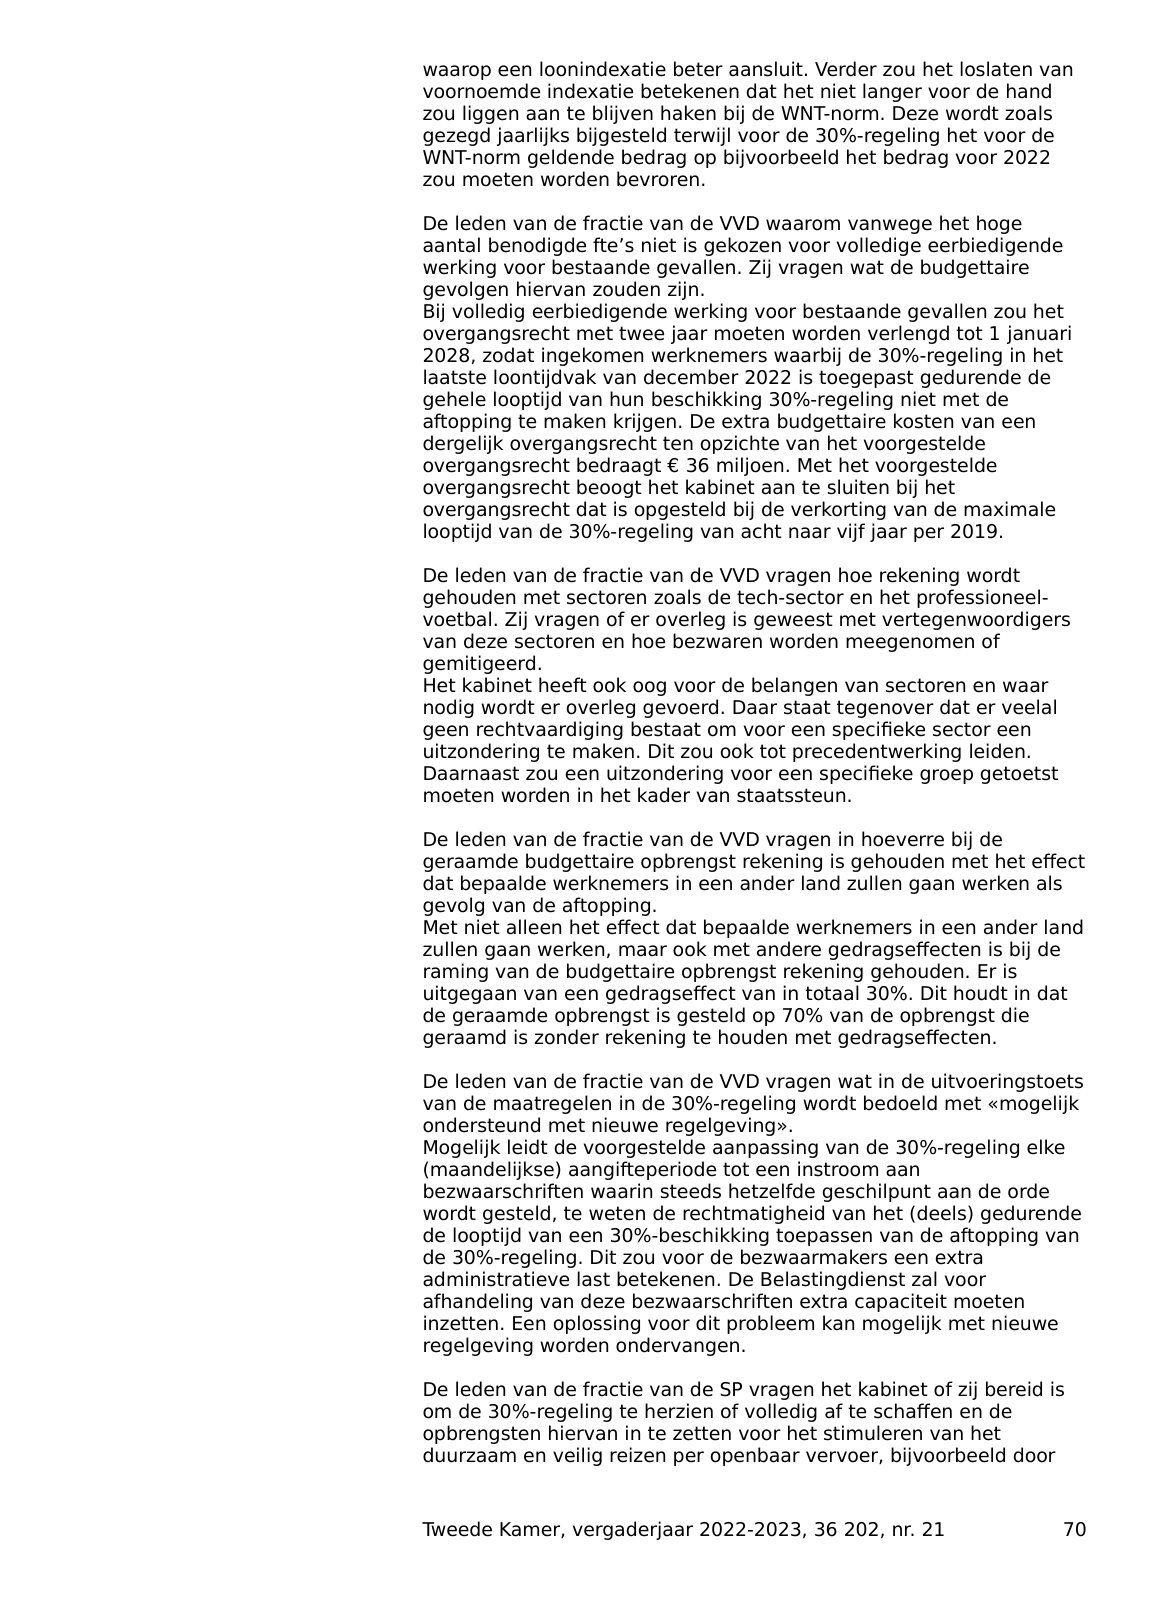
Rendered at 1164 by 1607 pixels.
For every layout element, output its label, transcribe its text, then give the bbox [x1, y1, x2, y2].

text De leden van de fractie van de VVD waarom vanwege het hoge aantal benodigde fte’s niet is gekozen voor volledige eerbiedigende werking voor bestaande gevallen. Zij vragen wat de budgettaire gevolgen hiervan zouden zijn. [422, 213, 1087, 301]
text Het kabinet heeft ook oog voor de belangen van sectoren en waar nodig wordt er overleg gevoerd. Daar staat tegenover dat er veelal geen rechtvaardiging bestaat om voor een specifieke sector een uitzondering te maken. Dit zou ook tot precedentwerking leiden. Daarnaast zou een uitzondering voor een specifieke groep getoetst moeten worden in het kader van staatssteun. [422, 675, 1087, 807]
text waarop een loonindexatie beter aansluit. Verder zou het loslaten van voornoemde indexatie betekenen dat het niet langer voor de hand zou liggen aan te blijven haken bij de WNT-norm. Deze wordt zoals gezegd jaarlijks bijgesteld terwijl voor de 30%-regeling het voor de WNT-norm geldende bedrag op bijvoorbeeld het bedrag voor 2022 zou moeten worden bevroren. [422, 59, 1087, 191]
text De leden van de fractie van de VVD vragen wat in de uitvoeringstoets van de maatregelen in de 30%-regeling wordt bedoeld met «mogelijk ondersteund met nieuwe regelgeving». [422, 1071, 1087, 1137]
text De leden van de fractie van de VVD vragen in hoeverre bij de geraamde budgettaire opbrengst rekening is gehouden met het effect dat bepaalde werknemers in een ander land zullen gaan werken als gevolg van de aftopping. [422, 829, 1087, 917]
text De leden van de fractie van de VVD vragen hoe rekening wordt gehouden met sectoren zoals de tech-sector en het professioneel-voetbal. Zij vragen of er overleg is geweest met vertegenwoordigers van deze sectoren en hoe bezwaren worden meegenomen of gemitigeerd. [422, 565, 1087, 675]
text Bij volledig eerbiedigende werking voor bestaande gevallen zou het overgangsrecht met twee jaar moeten worden verlengd tot 1 januari 2028, zodat ingekomen werknemers waarbij de 30%-regeling in het laatste loontijdvak van december 2022 is toegepast gedurende de gehele looptijd van hun beschikking 30%-regeling niet met de aftopping te maken krijgen. De extra budgettaire kosten van een dergelijk overgangsrecht ten opzichte van het voorgestelde overgangsrecht bedraagt € 36 miljoen. Met het voorgestelde overgangsrecht beoogt het kabinet aan te sluiten bij het overgangsrecht dat is opgesteld bij de verkorting van de maximale looptijd van de 30%-regeling van acht naar vijf jaar per 2019. [422, 301, 1087, 543]
text Met niet alleen het effect dat bepaalde werknemers in een ander land zullen gaan werken, maar ook met andere gedragseffecten is bij de raming van de budgettaire opbrengst rekening gehouden. Er is uitgegaan van een gedragseffect van in totaal 30%. Dit houdt in dat de geraamde opbrengst is gesteld op 70% van de opbrengst die geraamd is zonder rekening te houden met gedragseffecten. [422, 917, 1087, 1049]
text Mogelijk leidt de voorgestelde aanpassing van de 30%-regeling elke (maandelijkse) aangifteperiode tot een instroom aan bezwaarschriften waarin steeds hetzelfde geschilpunt aan de orde wordt gesteld, te weten de rechtmatigheid van het (deels) gedurende de looptijd van een 30%-beschikking toepassen van de aftopping van de 30%-regeling. Dit zou voor de bezwaarmakers een extra administratieve last betekenen. De Belastingdienst zal voor afhandeling van deze bezwaarschriften extra capaciteit moeten inzetten. Een oplossing voor dit probleem kan mogelijk met nieuwe regelgeving worden ondervangen. [422, 1137, 1087, 1357]
text De leden van de fractie van de SP vragen het kabinet of zij bereid is om de 30%-regeling te herzien of volledig af te schaffen en de opbrengsten hiervan in te zetten voor het stimuleren van het duurzaam en veilig reizen per openbaar vervoer, bijvoorbeeld door [422, 1379, 1087, 1467]
